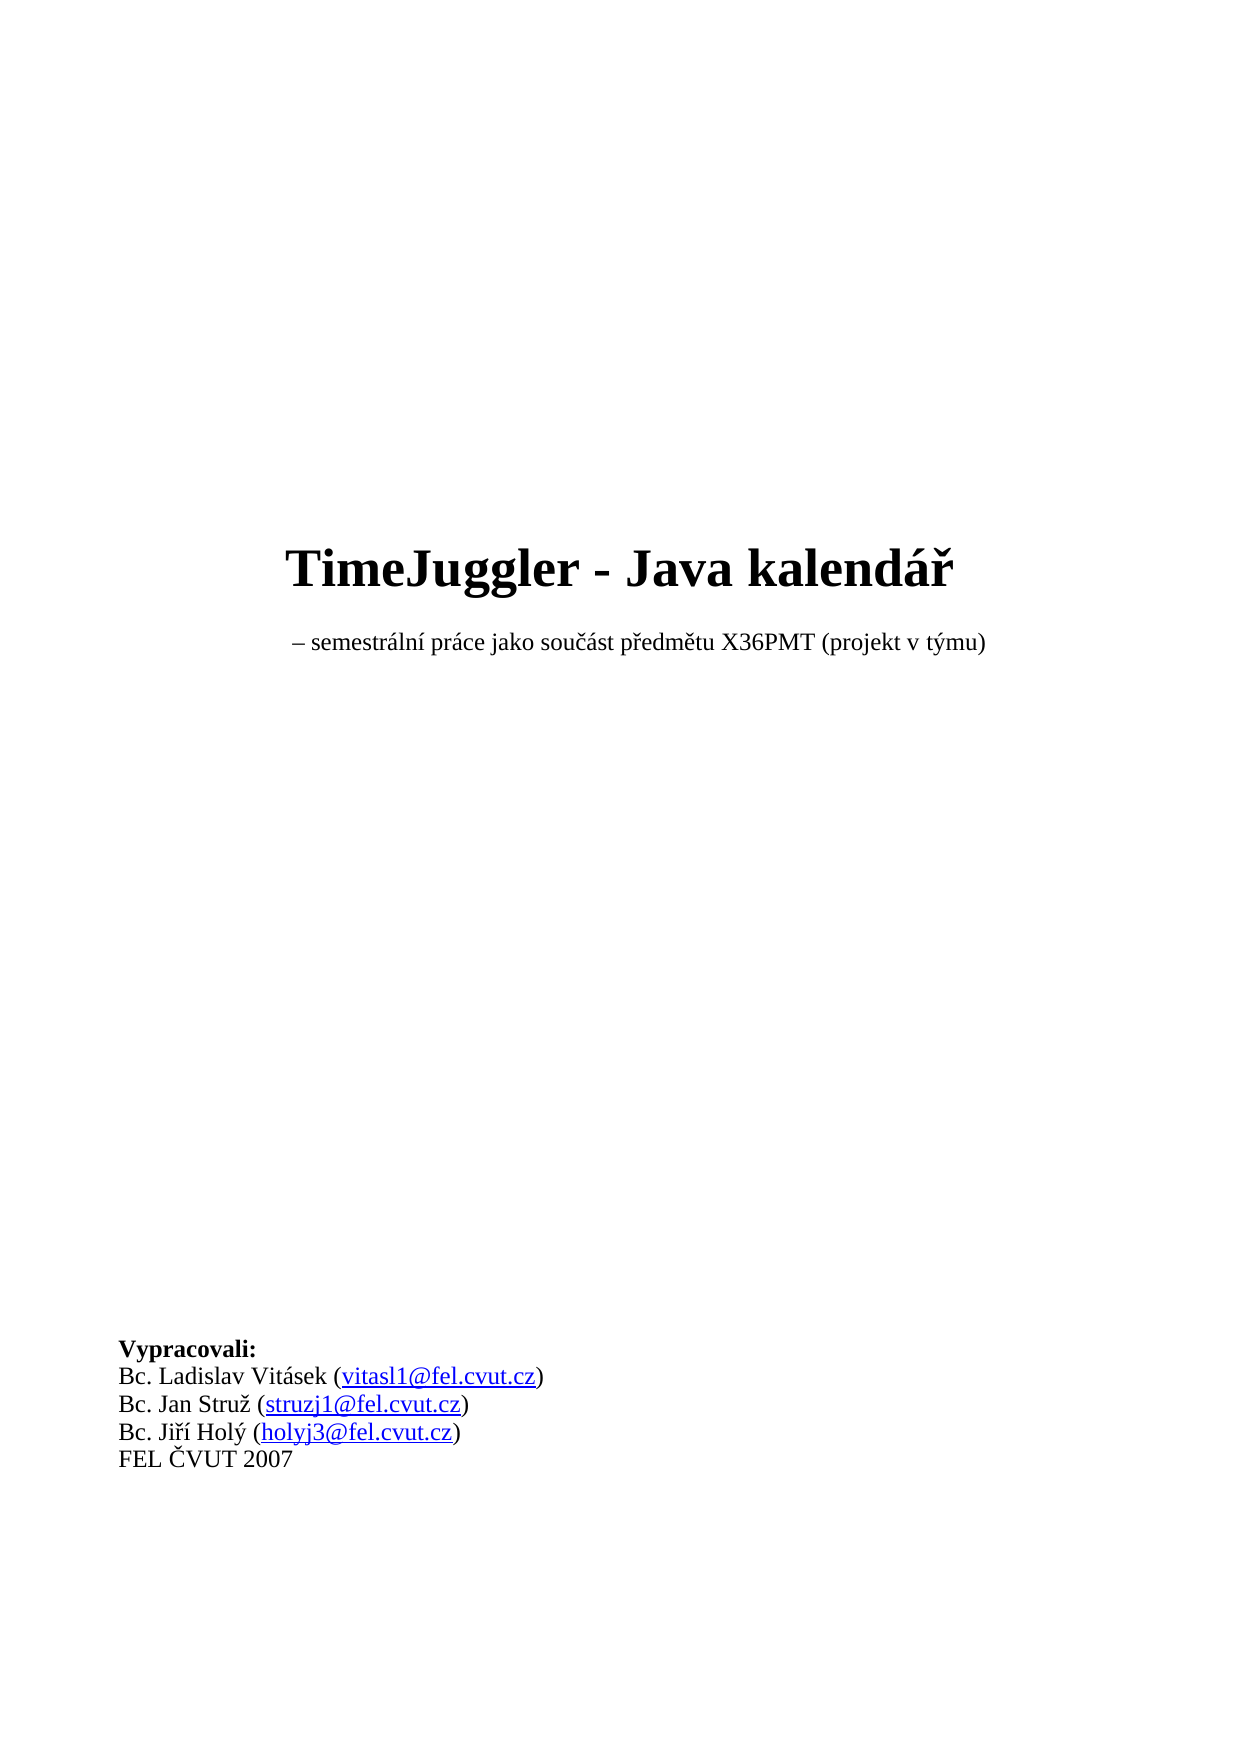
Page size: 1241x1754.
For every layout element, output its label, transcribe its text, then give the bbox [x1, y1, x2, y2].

text – semestrální práce jako součást předmětu X36PMT (projekt v týmu) [156, 628, 1122, 656]
text FEL ČVUT 2007 [118, 1446, 1122, 1473]
text Bc. Jan Struž (struzj1@fel.cvut.cz) [118, 1390, 1122, 1418]
text Bc. Ladislav Vitásek (vitasl1@fel.cvut.cz) [118, 1362, 1122, 1390]
text Vypracovali: [118, 1335, 1122, 1362]
text TimeJuggler - Java kalendář [118, 538, 1122, 598]
text Bc. Jiří Holý (holyj3@fel.cvut.cz) [118, 1418, 1122, 1446]
